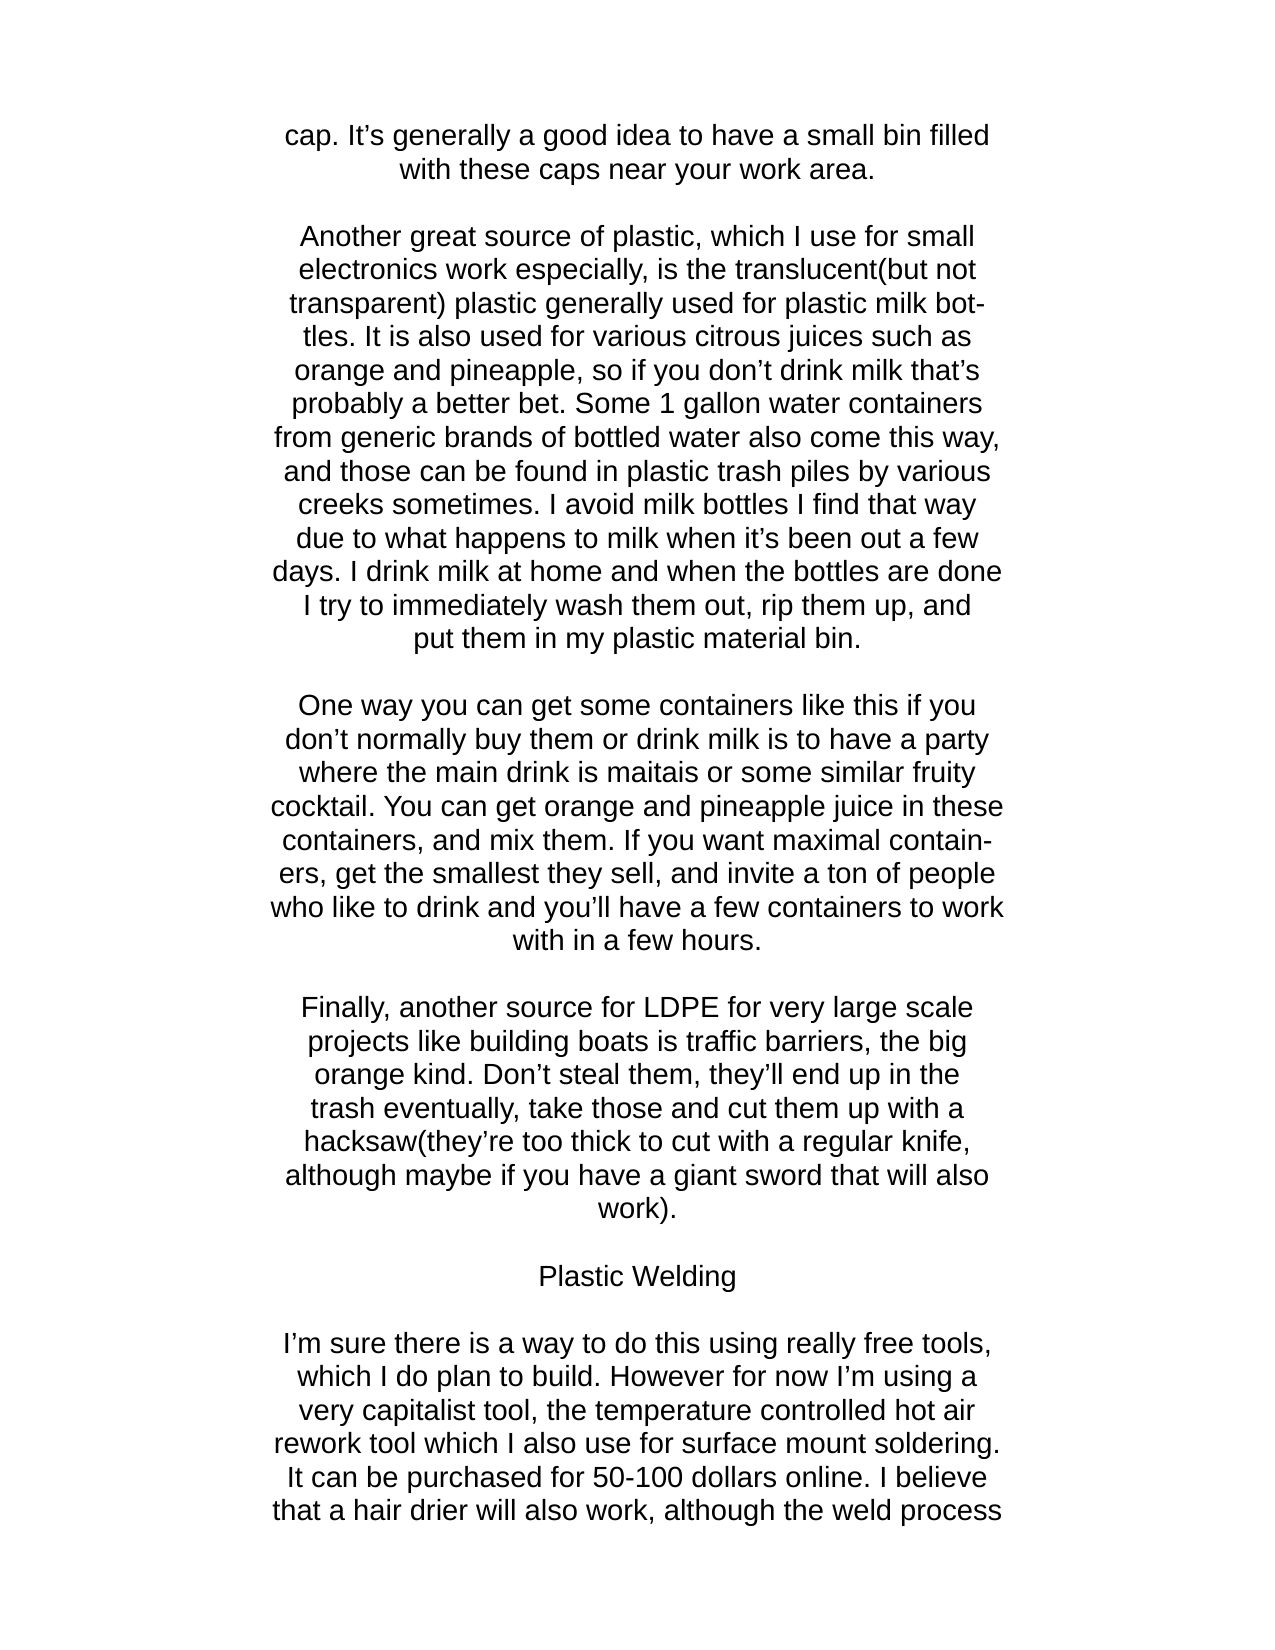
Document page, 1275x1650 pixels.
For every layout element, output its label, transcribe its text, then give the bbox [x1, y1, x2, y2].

text tles. It is also used for various citrous juices such as [118, 319, 1157, 353]
text Plastic Welding [118, 1258, 1157, 1292]
text trash eventually, take those and cut them up with a [118, 1091, 1157, 1124]
text put them in my plastic material bin. [118, 621, 1157, 655]
text don’t normally buy them or drink milk is to have a party [118, 722, 1157, 755]
text projects like building boats is traffic barriers, the big [118, 1024, 1157, 1057]
text Finally, another source for LDPE for very large scale [118, 990, 1157, 1024]
text It can be purchased for 50-100 dollars online. I believe [118, 1460, 1157, 1493]
text cocktail. You can get orange and pineapple juice in these [118, 789, 1157, 822]
text containers, and mix them. If you want maximal contain- [118, 822, 1157, 856]
text who like to drink and you’ll have a few containers to work [118, 889, 1157, 923]
text ers, get the smallest they sell, and invite a ton of people [118, 856, 1157, 889]
text hacksaw(they’re too thick to cut with a regular knife, [118, 1124, 1157, 1158]
text I try to immediately wash them out, rip them up, and [118, 588, 1157, 621]
text days. I drink milk at home and when the bottles are done [118, 554, 1157, 588]
text very capitalist tool, the temperature controlled hot air [118, 1393, 1157, 1426]
text probably a better bet. Some 1 gallon water containers [118, 386, 1157, 420]
text electronics work especially, is the translucent(but not [118, 252, 1157, 286]
text cap. It’s generally a good idea to have a small bin filled [118, 118, 1157, 152]
text orange and pineapple, so if you don’t drink milk that’s [118, 353, 1157, 386]
text One way you can get some containers like this if you [118, 688, 1157, 722]
text although maybe if you have a giant sword that will also [118, 1158, 1157, 1191]
text I’m sure there is a way to do this using really free tools, [118, 1326, 1157, 1359]
text orange kind. Don’t steal them, they’ll end up in the [118, 1057, 1157, 1091]
text that a hair drier will also work, although the weld process [118, 1493, 1157, 1527]
text transparent) plastic generally used for plastic milk bot- [118, 286, 1157, 319]
text work). [118, 1191, 1157, 1225]
text due to what happens to milk when it’s been out a few [118, 521, 1157, 554]
text from generic brands of bottled water also come this way, [118, 420, 1157, 453]
text with these caps near your work area. [118, 152, 1157, 185]
text creeks sometimes. I avoid milk bottles I find that way [118, 487, 1157, 521]
text rework tool which I also use for surface mount soldering. [118, 1426, 1157, 1460]
text and those can be found in plastic trash piles by various [118, 453, 1157, 487]
text where the main drink is maitais or some similar fruity [118, 755, 1157, 789]
text which I do plan to build. However for now I’m using a [118, 1359, 1157, 1393]
text Another great source of plastic, which I use for small [118, 219, 1157, 252]
text with in a few hours. [118, 923, 1157, 957]
